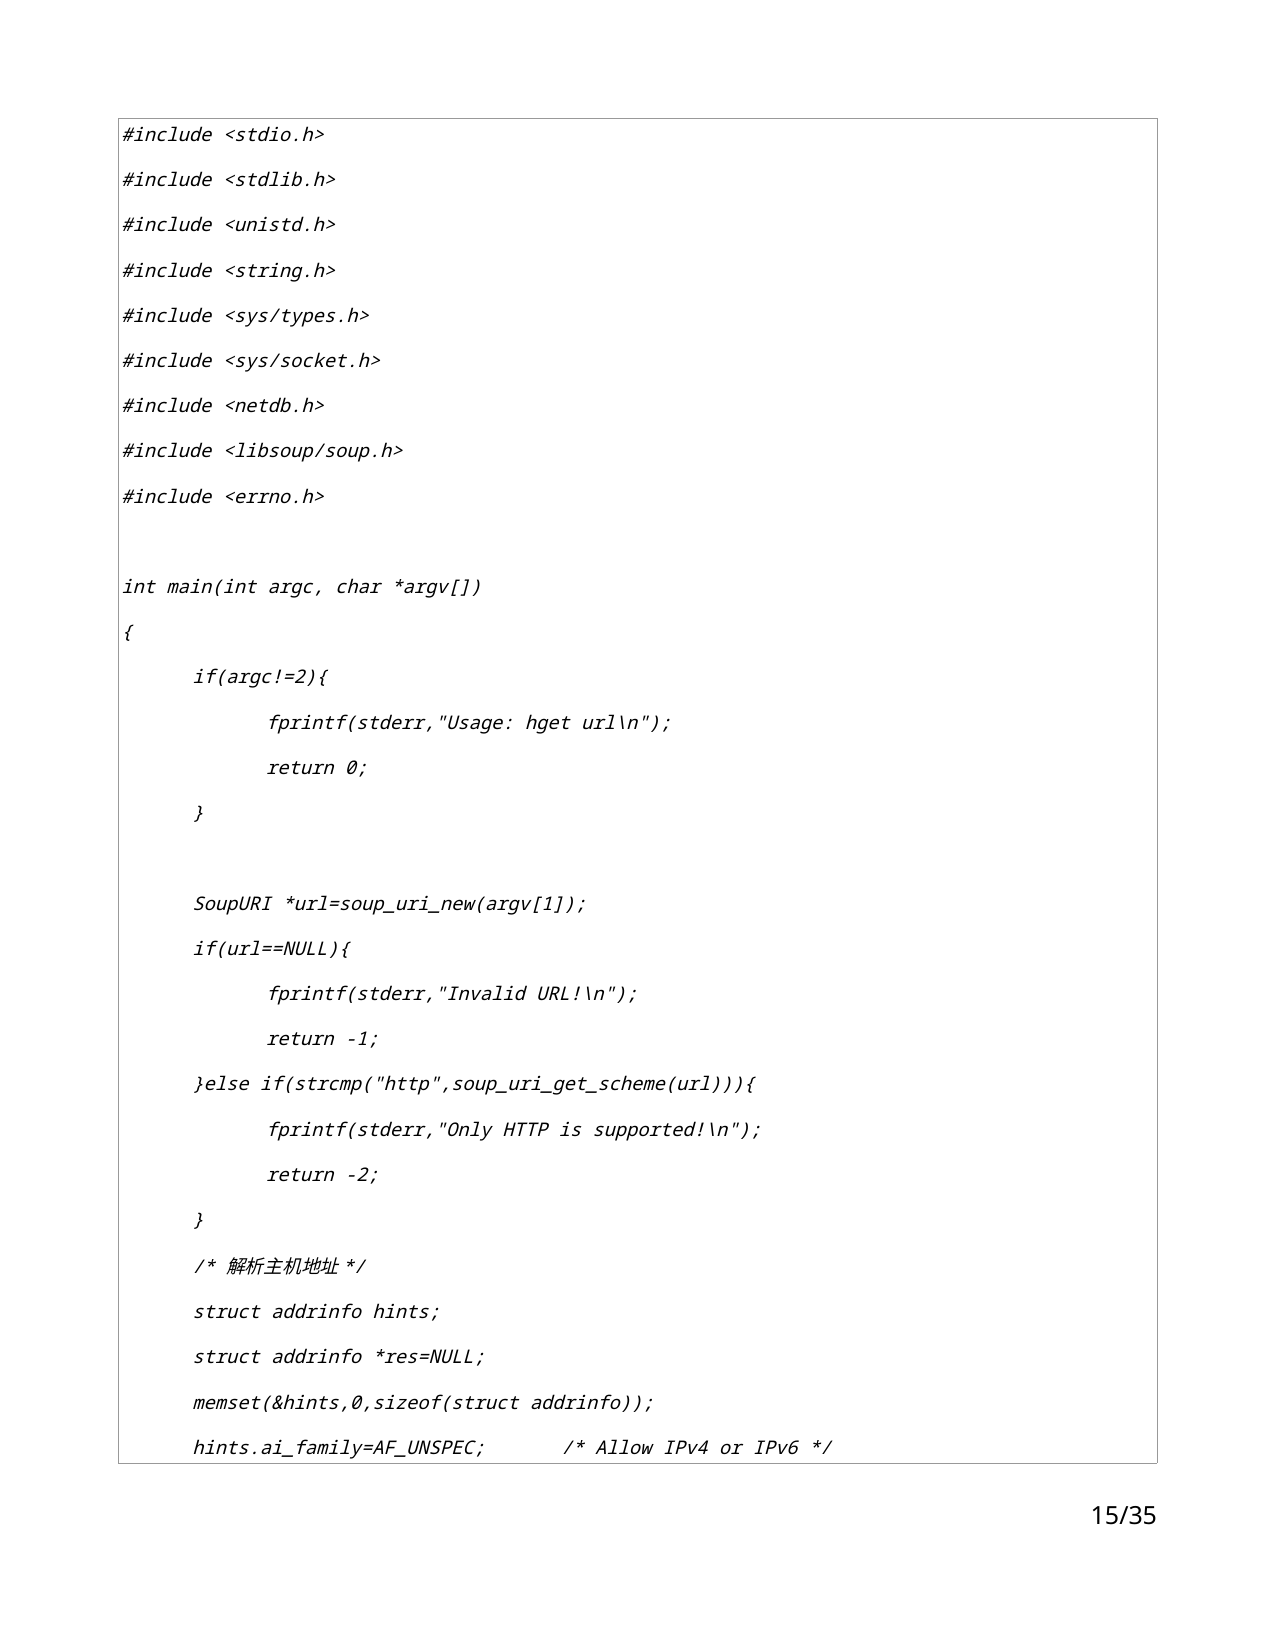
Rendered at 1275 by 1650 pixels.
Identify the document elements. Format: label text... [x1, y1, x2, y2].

text if(url==NULL){ [119, 932, 1157, 961]
text struct addrinfo *res=NULL; [119, 1341, 1157, 1369]
text #include <errno.h> [119, 480, 1157, 508]
text #include <sys/types.h> [119, 299, 1157, 328]
text if(argc!=2){ [119, 661, 1157, 689]
text return -2; [119, 1158, 1157, 1187]
text { [119, 615, 1157, 644]
text /* 解析主机地址 */ [119, 1248, 1157, 1279]
text #include <netdb.h> [119, 389, 1157, 418]
text } [119, 1203, 1157, 1232]
text #include <stdio.h> [119, 119, 1157, 147]
text } [119, 796, 1157, 825]
text #include <sys/socket.h> [119, 344, 1157, 373]
text int main(int argc, char *argv[]) [119, 570, 1157, 599]
text #include <string.h> [119, 254, 1157, 282]
text hints.ai_family=AF_UNSPEC; /* Allow IPv4 or IPv6 */ [119, 1431, 1157, 1463]
text fprintf(stderr,"Invalid URL!\n"); [119, 977, 1157, 1006]
text return -1; [119, 1022, 1157, 1051]
text return 0; [119, 751, 1157, 780]
text SoupURI *url=soup_uri_new(argv[1]); [119, 887, 1157, 915]
text fprintf(stderr,"Usage: hget url\n"); [119, 706, 1157, 734]
text #include <stdlib.h> [119, 163, 1157, 192]
text memset(&hints,0,sizeof(struct addrinfo)); [119, 1386, 1157, 1414]
text }else if(strcmp("http",soup_uri_get_scheme(url))){ [119, 1067, 1157, 1096]
text #include <libsoup/soup.h> [119, 434, 1157, 463]
text fprintf(stderr,"Only HTTP is supported!\n"); [119, 1113, 1157, 1141]
text #include <unistd.h> [119, 208, 1157, 237]
text struct addrinfo hints; [119, 1296, 1157, 1324]
